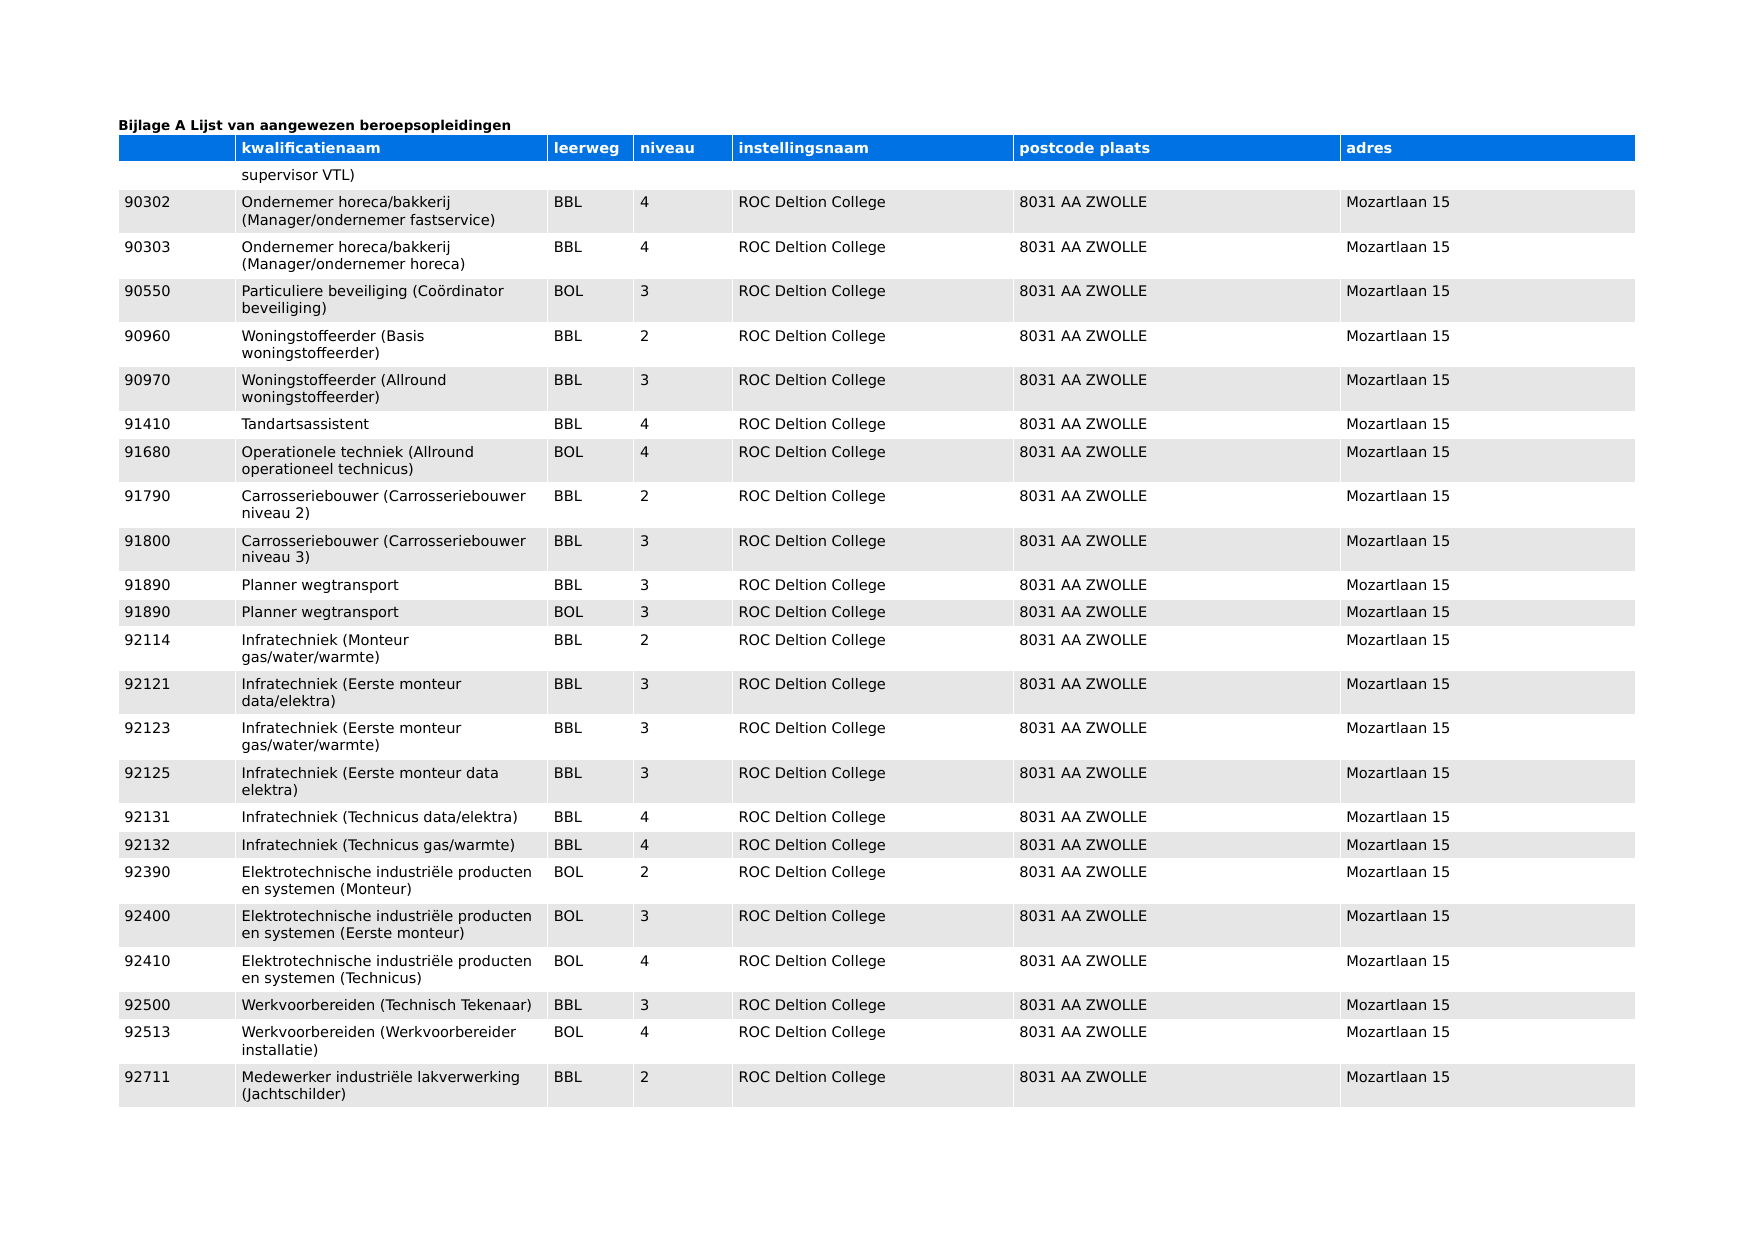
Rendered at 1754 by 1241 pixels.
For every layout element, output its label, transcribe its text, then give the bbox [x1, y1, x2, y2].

table_cell Woningstoffeerder (Allround woningstoffeerder) [236, 367, 547, 411]
table_cell BOL [548, 439, 633, 482]
table_cell ROC Deltion College [733, 992, 1013, 1019]
table_cell Infratechniek (Eerste monteur gas/water/warmte) [236, 716, 547, 759]
table_cell Ondernemer horeca/bakkerij (Manager/ondernemer horeca) [236, 234, 547, 277]
table_cell ROC Deltion College [733, 1064, 1013, 1107]
table_cell ROC Deltion College [733, 716, 1013, 759]
table_cell 92400 [119, 904, 235, 947]
table_cell Infratechniek (Technicus data/elektra) [236, 804, 547, 831]
table_cell Mozartlaan 15 [1341, 760, 1635, 803]
table_cell [733, 162, 1013, 189]
table_cell Elektrotechnische industriële producten en systemen (Technicus) [236, 948, 547, 991]
table_cell 2 [634, 627, 732, 670]
table_cell BBL [548, 832, 633, 858]
table_cell 8031 AA ZWOLLE [1014, 716, 1340, 759]
table_cell BBL [548, 190, 633, 233]
table_cell BBL [548, 323, 633, 366]
table_cell 8031 AA ZWOLLE [1014, 627, 1340, 670]
table_cell Mozartlaan 15 [1341, 832, 1635, 858]
table_cell [119, 135, 235, 161]
table_cell Medewerker industriële lakverwerking (Jachtschilder) [236, 1064, 547, 1107]
table_cell 4 [634, 804, 732, 831]
table_cell 2 [634, 859, 732, 902]
table_cell BOL [548, 279, 633, 322]
table_cell 2 [634, 1064, 732, 1107]
table_cell 92125 [119, 760, 235, 803]
table_cell 91800 [119, 528, 235, 571]
table_cell BBL [548, 367, 633, 411]
table_cell 90960 [119, 323, 235, 366]
table_cell Tandartsassistent [236, 412, 547, 438]
table_cell ROC Deltion College [733, 804, 1013, 831]
table_cell 8031 AA ZWOLLE [1014, 992, 1340, 1019]
table_cell adres [1341, 135, 1635, 161]
table_cell 90970 [119, 367, 235, 411]
table_cell 4 [634, 948, 732, 991]
table_cell 91790 [119, 483, 235, 527]
table_cell 3 [634, 600, 732, 626]
table_cell 8031 AA ZWOLLE [1014, 1020, 1340, 1063]
table_cell 8031 AA ZWOLLE [1014, 600, 1340, 626]
table_cell Mozartlaan 15 [1341, 627, 1635, 670]
table_cell 92121 [119, 671, 235, 714]
table_cell 4 [634, 412, 732, 438]
table_cell 92132 [119, 832, 235, 858]
table_cell [548, 162, 633, 189]
table_cell BBL [548, 483, 633, 527]
table_cell 8031 AA ZWOLLE [1014, 483, 1340, 527]
table_cell 92114 [119, 627, 235, 670]
table_cell 4 [634, 832, 732, 858]
table_cell Mozartlaan 15 [1341, 804, 1635, 831]
table_cell BBL [548, 528, 633, 571]
table_cell BOL [548, 859, 633, 902]
table_cell Mozartlaan 15 [1341, 412, 1635, 438]
table_cell 3 [634, 279, 732, 322]
table_cell 8031 AA ZWOLLE [1014, 412, 1340, 438]
table_cell Mozartlaan 15 [1341, 716, 1635, 759]
table_cell BBL [548, 627, 633, 670]
table_cell Mozartlaan 15 [1341, 572, 1635, 598]
table_cell Mozartlaan 15 [1341, 859, 1635, 902]
table_cell 8031 AA ZWOLLE [1014, 760, 1340, 803]
table_cell 8031 AA ZWOLLE [1014, 190, 1340, 233]
table_cell 8031 AA ZWOLLE [1014, 279, 1340, 322]
table_cell 8031 AA ZWOLLE [1014, 528, 1340, 571]
table_cell Woningstoffeerder (Basis woningstoffeerder) [236, 323, 547, 366]
table_cell 8031 AA ZWOLLE [1014, 323, 1340, 366]
table_cell BBL [548, 760, 633, 803]
table_cell 8031 AA ZWOLLE [1014, 859, 1340, 902]
table_cell 92131 [119, 804, 235, 831]
table_cell Mozartlaan 15 [1341, 1064, 1635, 1107]
table_cell 8031 AA ZWOLLE [1014, 367, 1340, 411]
table_cell Mozartlaan 15 [1341, 439, 1635, 482]
table_cell [1014, 162, 1340, 189]
table_cell ROC Deltion College [733, 412, 1013, 438]
table_cell BBL [548, 992, 633, 1019]
table_cell Mozartlaan 15 [1341, 323, 1635, 366]
table_cell ROC Deltion College [733, 1020, 1013, 1063]
table_cell BOL [548, 1020, 633, 1063]
table_cell 3 [634, 671, 732, 714]
table_cell ROC Deltion College [733, 367, 1013, 411]
table_cell 92390 [119, 859, 235, 902]
table_cell BBL [548, 716, 633, 759]
table_cell Infratechniek (Technicus gas/warmte) [236, 832, 547, 858]
table_cell Mozartlaan 15 [1341, 483, 1635, 527]
table_cell 91890 [119, 600, 235, 626]
table_cell 8031 AA ZWOLLE [1014, 948, 1340, 991]
table_cell instellingsnaam [733, 135, 1013, 161]
table_cell 2 [634, 323, 732, 366]
table_cell [1341, 162, 1635, 189]
table_cell BOL [548, 904, 633, 947]
table_cell Particuliere beveiliging (Coördinator beveiliging) [236, 279, 547, 322]
table_cell leerweg [548, 135, 633, 161]
table_cell 8031 AA ZWOLLE [1014, 904, 1340, 947]
table_cell Mozartlaan 15 [1341, 528, 1635, 571]
table_cell ROC Deltion College [733, 760, 1013, 803]
table_cell niveau [634, 135, 732, 161]
table_cell Planner wegtransport [236, 572, 547, 598]
table_cell kwalificatienaam [236, 135, 547, 161]
table_cell 92410 [119, 948, 235, 991]
table_cell Mozartlaan 15 [1341, 1020, 1635, 1063]
table_cell ROC Deltion College [733, 439, 1013, 482]
table_cell Werkvoorbereiden (Technisch Tekenaar) [236, 992, 547, 1019]
table_cell 3 [634, 992, 732, 1019]
table_cell Mozartlaan 15 [1341, 671, 1635, 714]
table_cell 91890 [119, 572, 235, 598]
table_cell 8031 AA ZWOLLE [1014, 572, 1340, 598]
table_cell ROC Deltion College [733, 483, 1013, 527]
table_cell ROC Deltion College [733, 190, 1013, 233]
table_cell Mozartlaan 15 [1341, 367, 1635, 411]
table_cell Mozartlaan 15 [1341, 948, 1635, 991]
table_cell BBL [548, 804, 633, 831]
table_cell BBL [548, 572, 633, 598]
table_cell BBL [548, 412, 633, 438]
table_cell 4 [634, 234, 732, 277]
table_cell Operationele techniek (Allround operationeel technicus) [236, 439, 547, 482]
table_cell ROC Deltion College [733, 279, 1013, 322]
table_cell ROC Deltion College [733, 528, 1013, 571]
table_cell ROC Deltion College [733, 323, 1013, 366]
table_cell 92500 [119, 992, 235, 1019]
table_cell BBL [548, 671, 633, 714]
table_cell 91680 [119, 439, 235, 482]
table_cell 92711 [119, 1064, 235, 1107]
table_cell postcode plaats [1014, 135, 1340, 161]
table_cell Infratechniek (Eerste monteur data elektra) [236, 760, 547, 803]
table_cell 90302 [119, 190, 235, 233]
table_cell Mozartlaan 15 [1341, 190, 1635, 233]
table_cell Carrosseriebouwer (Carrosseriebouwer niveau 3) [236, 528, 547, 571]
table_cell 90550 [119, 279, 235, 322]
table_cell Mozartlaan 15 [1341, 234, 1635, 277]
table_cell 4 [634, 190, 732, 233]
table_cell 3 [634, 572, 732, 598]
table_cell Mozartlaan 15 [1341, 992, 1635, 1019]
table_cell 8031 AA ZWOLLE [1014, 832, 1340, 858]
table_cell Mozartlaan 15 [1341, 904, 1635, 947]
table_cell 8031 AA ZWOLLE [1014, 439, 1340, 482]
table_cell ROC Deltion College [733, 627, 1013, 670]
table_cell ROC Deltion College [733, 832, 1013, 858]
table_cell BBL [548, 234, 633, 277]
table_cell Planner wegtransport [236, 600, 547, 626]
table_cell Ondernemer horeca/bakkerij (Manager/ondernemer fastservice) [236, 190, 547, 233]
table_cell 4 [634, 439, 732, 482]
table_cell 3 [634, 904, 732, 947]
table_cell [634, 162, 732, 189]
table_cell Infratechniek (Monteur gas/water/warmte) [236, 627, 547, 670]
table_header Bijlage A Lijst van aangewezen beroepsopleidingen [118, 118, 1636, 134]
table_cell 2 [634, 483, 732, 527]
table_cell BOL [548, 600, 633, 626]
table_cell 4 [634, 1020, 732, 1063]
table_cell supervisor VTL) [236, 162, 547, 189]
table_cell ROC Deltion College [733, 948, 1013, 991]
table_cell ROC Deltion College [733, 572, 1013, 598]
table_cell 3 [634, 716, 732, 759]
table_cell Werkvoorbereiden (Werkvoorbereider installatie) [236, 1020, 547, 1063]
table_cell ROC Deltion College [733, 859, 1013, 902]
table_cell 91410 [119, 412, 235, 438]
table_cell 92513 [119, 1020, 235, 1063]
table_cell 92123 [119, 716, 235, 759]
table_cell BOL [548, 948, 633, 991]
table_cell Elektrotechnische industriële producten en systemen (Monteur) [236, 859, 547, 902]
table_cell ROC Deltion College [733, 671, 1013, 714]
table_cell 3 [634, 367, 732, 411]
table_cell 8031 AA ZWOLLE [1014, 234, 1340, 277]
table_cell 3 [634, 528, 732, 571]
table_cell [119, 162, 235, 189]
table_cell Infratechniek (Eerste monteur data/elektra) [236, 671, 547, 714]
table_cell 90303 [119, 234, 235, 277]
table_cell Elektrotechnische industriële producten en systemen (Eerste monteur) [236, 904, 547, 947]
table_cell 8031 AA ZWOLLE [1014, 671, 1340, 714]
table_cell ROC Deltion College [733, 234, 1013, 277]
table_cell Carrosseriebouwer (Carrosseriebouwer niveau 2) [236, 483, 547, 527]
table_cell 3 [634, 760, 732, 803]
table_cell 8031 AA ZWOLLE [1014, 804, 1340, 831]
table_cell Mozartlaan 15 [1341, 279, 1635, 322]
table_cell ROC Deltion College [733, 904, 1013, 947]
table_cell BBL [548, 1064, 633, 1107]
table_cell ROC Deltion College [733, 600, 1013, 626]
table_cell 8031 AA ZWOLLE [1014, 1064, 1340, 1107]
table_cell Mozartlaan 15 [1341, 600, 1635, 626]
